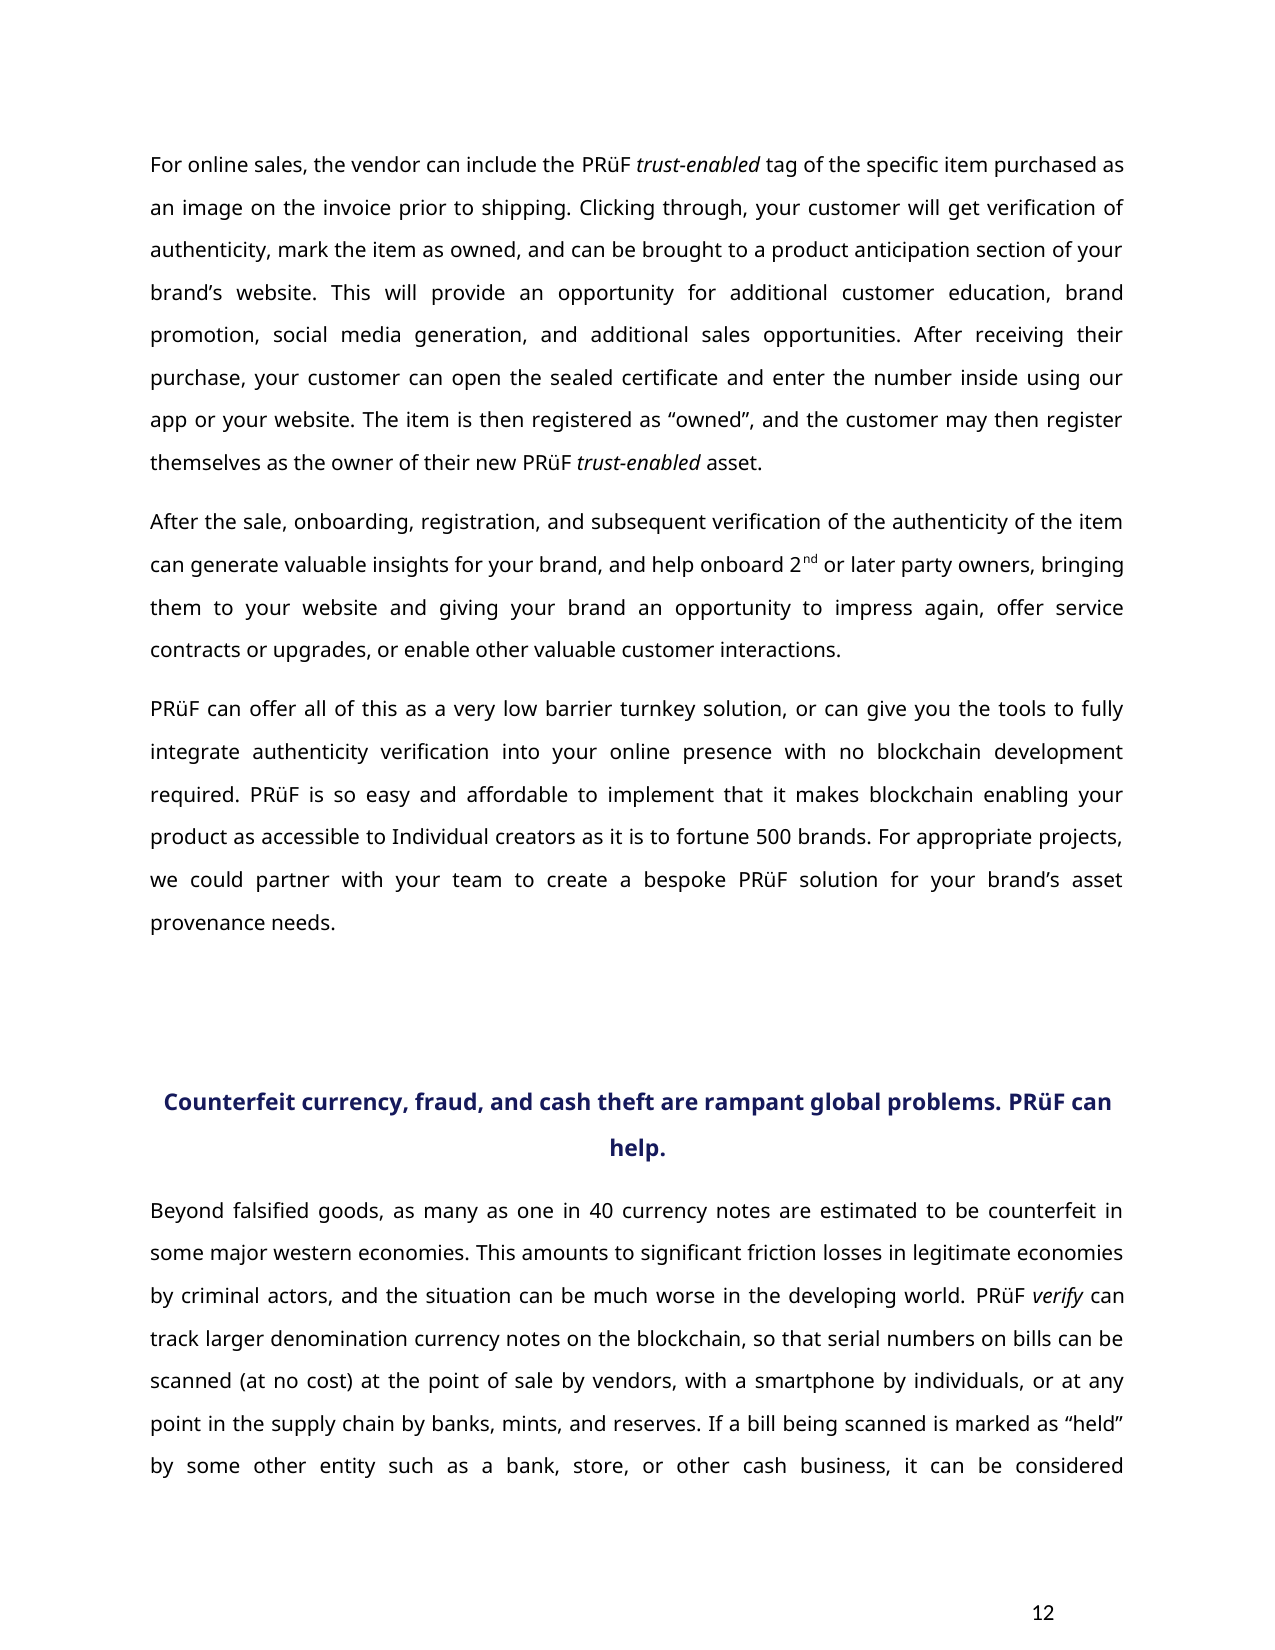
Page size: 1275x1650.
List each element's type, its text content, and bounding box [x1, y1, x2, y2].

text PRüF can offer all of this as a very low barrier turnkey solution, or can give you the tools to fully integrate authenticity verification into your online presence with no blockchain development required. PRüF is so easy and affordable to implement that it makes blockchain enabling your product as accessible to Individual creators as it is to fortune 500 brands. For appropriate projects, we could partner with your team to create a bespoke PRüF solution for your brand’s asset provenance needs. [150, 694, 1125, 936]
text Counterfeit currency, fraud, and cash theft are rampant global problems. PRüF can help. [150, 1085, 1125, 1163]
text Beyond falsified goods, as many as one in 40 currency notes are estimated to be counterfeit in some major western economies. This amounts to significant friction losses in legitimate economies by criminal actors, and the situation can be much worse in the developing world. PRüF verify can track larger denomination currency notes on the blockchain, so that serial numbers on bills can be scanned (at no cost) at the point of sale by vendors, with a smartphone by individuals, or at any point in the supply chain by banks, mints, and reserves. If a bill being scanned is marked as “held” by some other entity such as a bank, store, or other cash business, it can be considered [150, 1196, 1125, 1480]
text For online sales, the vendor can include the PRüF trust-enabled tag of the specific item purchased as an image on the invoice prior to shipping. Clicking through, your customer will get verification of authenticity, mark the item as owned, and can be brought to a product anticipation section of your brand’s website. This will provide an opportunity for additional customer education, brand promotion, social media generation, and additional sales opportunities. After receiving their purchase, your customer can open the sealed certificate and enter the number inside using our app or your website. The item is then registered as “owned”, and the customer may then register themselves as the owner of their new PRüF trust-enabled asset. [150, 150, 1125, 477]
text After the sale, onboarding, registration, and subsequent verification of the authenticity of the item can generate valuable insights for your brand, and help onboard 2nd or later party owners, bringing them to your website and giving your brand an opportunity to impress again, offer service contracts or upgrades, or enable other valuable customer interactions. [150, 507, 1125, 664]
